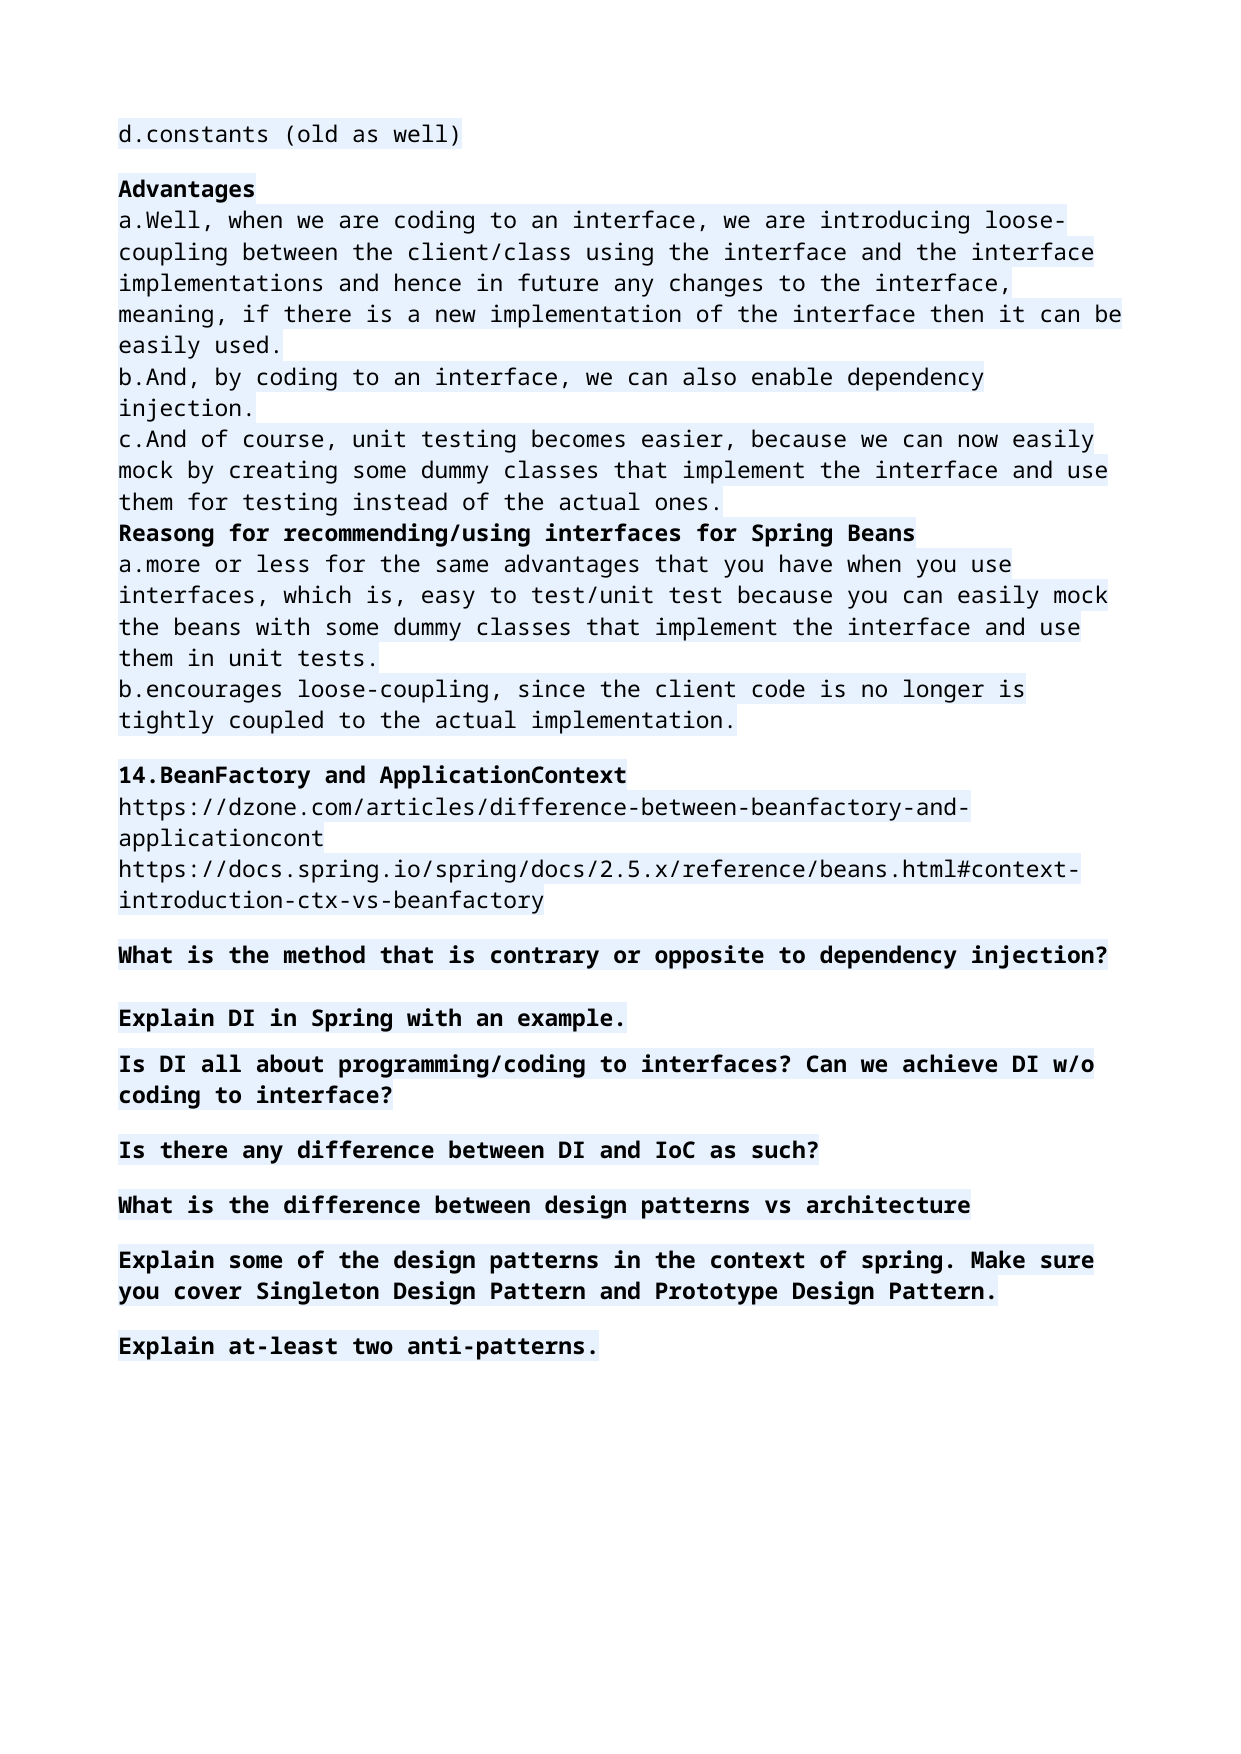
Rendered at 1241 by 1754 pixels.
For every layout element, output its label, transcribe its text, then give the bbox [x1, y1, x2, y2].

text https://docs.spring.io/spring/docs/2.5.x/reference/beans.html#context-introduction-ctx-vs-beanfactory [118, 853, 1122, 915]
text c.And of course, unit testing becomes easier, because we can now easily mock by creating some dummy classes that implement the interface and use them for testing instead of the actual ones. [118, 423, 1122, 517]
text https://dzone.com/articles/difference-between-beanfactory-and-applicationcont [118, 790, 1122, 853]
text a.Well, when we are coding to an interface, we are introducing loose-coupling between the client/class using the interface and the interface implementations and hence in future any changes to the interface, meaning, if there is a new implementation of the interface then it can be easily used. [118, 204, 1122, 361]
text 14.BeanFactory and ApplicationContext [118, 759, 1122, 790]
text Is DI all about programming/coding to interfaces? Can we achieve DI w/o coding to interface? [118, 1048, 1122, 1110]
text Reasong for recommending/using interfaces for Spring Beans [118, 517, 1122, 548]
text d.constants (old as well) [118, 118, 1122, 149]
text a.more or less for the same advantages that you have when you use interfaces, which is, easy to test/unit test because you can easily mock the beans with some dummy classes that implement the interface and use them in unit tests. [118, 548, 1122, 673]
text Explain some of the design patterns in the context of spring. Make sure you cover Singleton Design Pattern and Prototype Design Pattern. [118, 1243, 1122, 1306]
text Is there any difference between DI and IoC as such? [118, 1134, 1122, 1165]
text Explain at-least two anti-patterns. [118, 1330, 1122, 1361]
text Explain DI in Spring with an example. [118, 1002, 1122, 1033]
text b.And, by coding to an interface, we can also enable dependency injection. [118, 361, 1122, 423]
text Advantages [118, 173, 1122, 204]
text What is the method that is contrary or opposite to dependency injection? [118, 939, 1122, 970]
text What is the difference between design patterns vs architecture [118, 1189, 1122, 1220]
text b.encourages loose-coupling, since the client code is no longer is tightly coupled to the actual implementation. [118, 673, 1122, 736]
